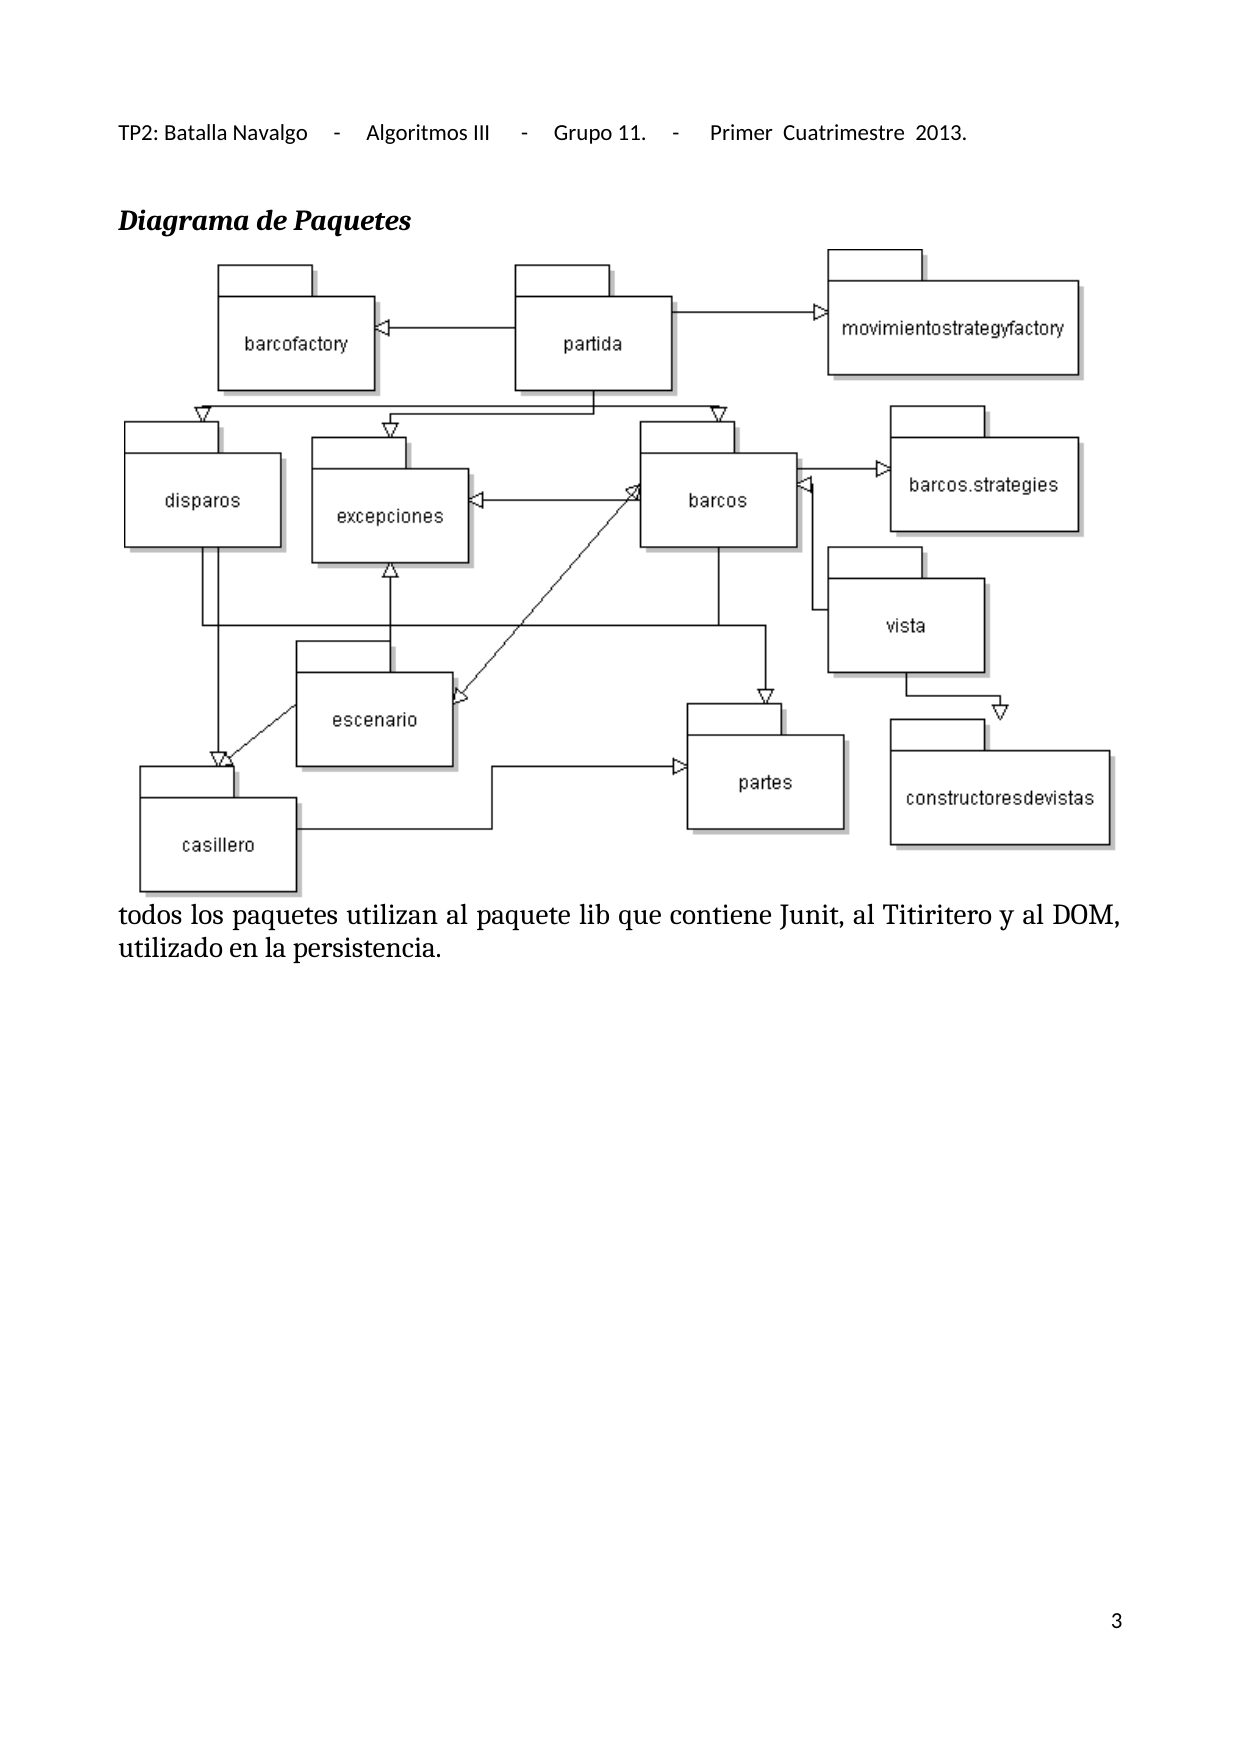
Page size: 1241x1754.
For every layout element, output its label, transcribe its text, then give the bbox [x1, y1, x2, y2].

text todos los paquetes utilizan al paquete lib que contiene Junit, al Titiritero y al DOM, utilizado en la persistencia. [118, 899, 1122, 965]
picture [124, 249, 1117, 899]
text Diagrama de Paquetes [118, 204, 1122, 237]
